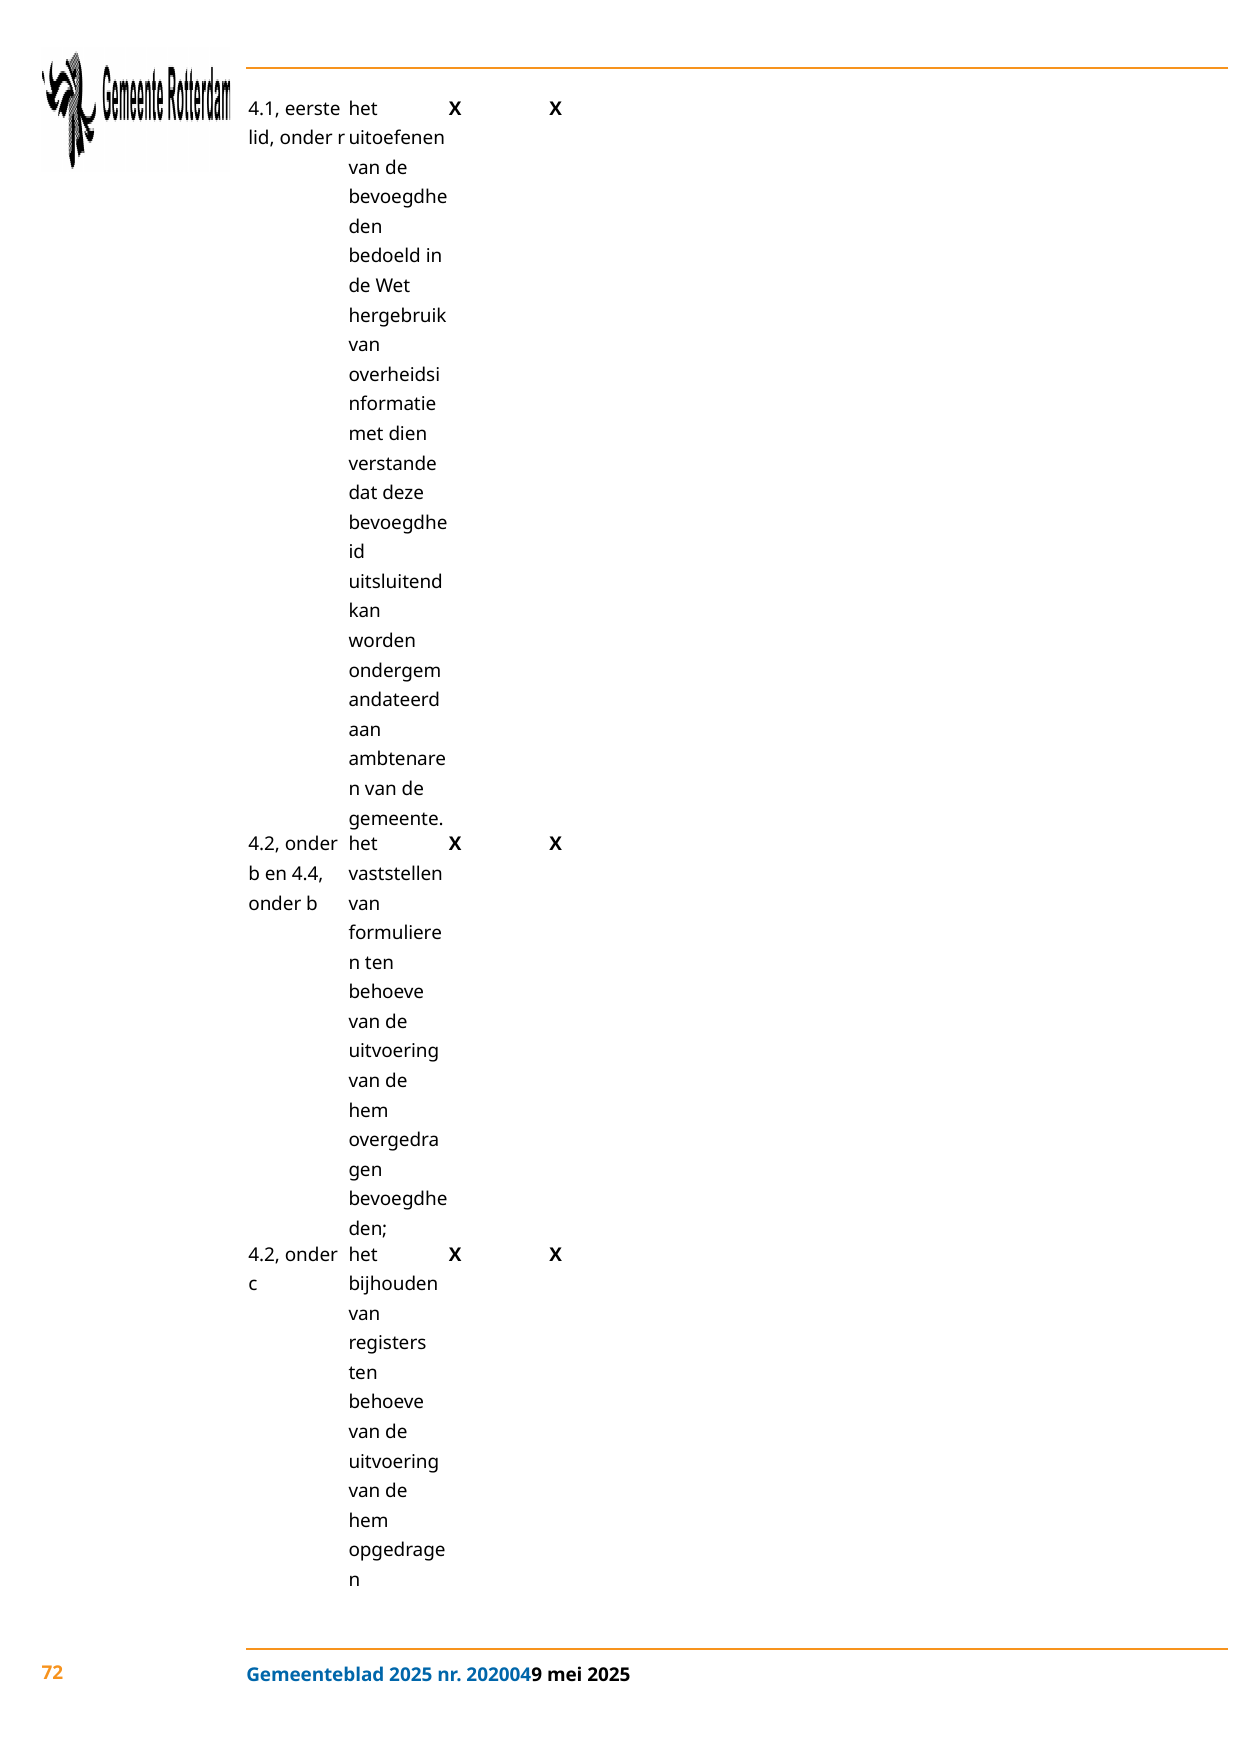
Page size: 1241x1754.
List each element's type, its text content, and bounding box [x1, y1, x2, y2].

table_cell [1051, 95, 1152, 831]
table_cell X [549, 1241, 649, 1592]
table_cell [750, 1241, 850, 1592]
table_cell [650, 95, 750, 831]
table_cell 4.2, onder b en 4.4, onder b [248, 831, 348, 1241]
table_cell 4.1, eerste lid, onder r [248, 95, 348, 831]
table_cell [951, 831, 1051, 1241]
table_cell het uitoefenen van de bevoegdheden bedoeld in de Wet hergebruik van overheidsinformatie met dien verstande dat deze bevoegdheid uitsluitend kan worden ondergemandateerd aan ambtenaren van de gemeente. [348, 95, 449, 831]
table_cell het vaststellen van formulieren ten behoeve van de uitvoering van de hem overgedragen bevoegdheden; [348, 831, 449, 1241]
table_cell het bijhouden van registers ten behoeve van de uitvoering van de hem opgedragen [348, 1241, 449, 1592]
table_cell [1051, 1241, 1152, 1592]
table_cell X [449, 1241, 549, 1592]
table_cell X [549, 95, 649, 831]
table_cell [750, 95, 850, 831]
table_cell X [449, 95, 549, 831]
table_cell [650, 831, 750, 1241]
table_cell [750, 831, 850, 1241]
table_cell [1051, 831, 1152, 1241]
table_cell [850, 1241, 951, 1592]
table_cell [850, 831, 951, 1241]
table_cell [850, 95, 951, 831]
picture [41, 47, 231, 172]
table_cell [951, 95, 1051, 831]
table_cell X [549, 831, 649, 1241]
table_cell [951, 1241, 1051, 1592]
table_cell 4.2, onder c [248, 1241, 348, 1592]
table_cell X [449, 831, 549, 1241]
table_cell [650, 1241, 750, 1592]
